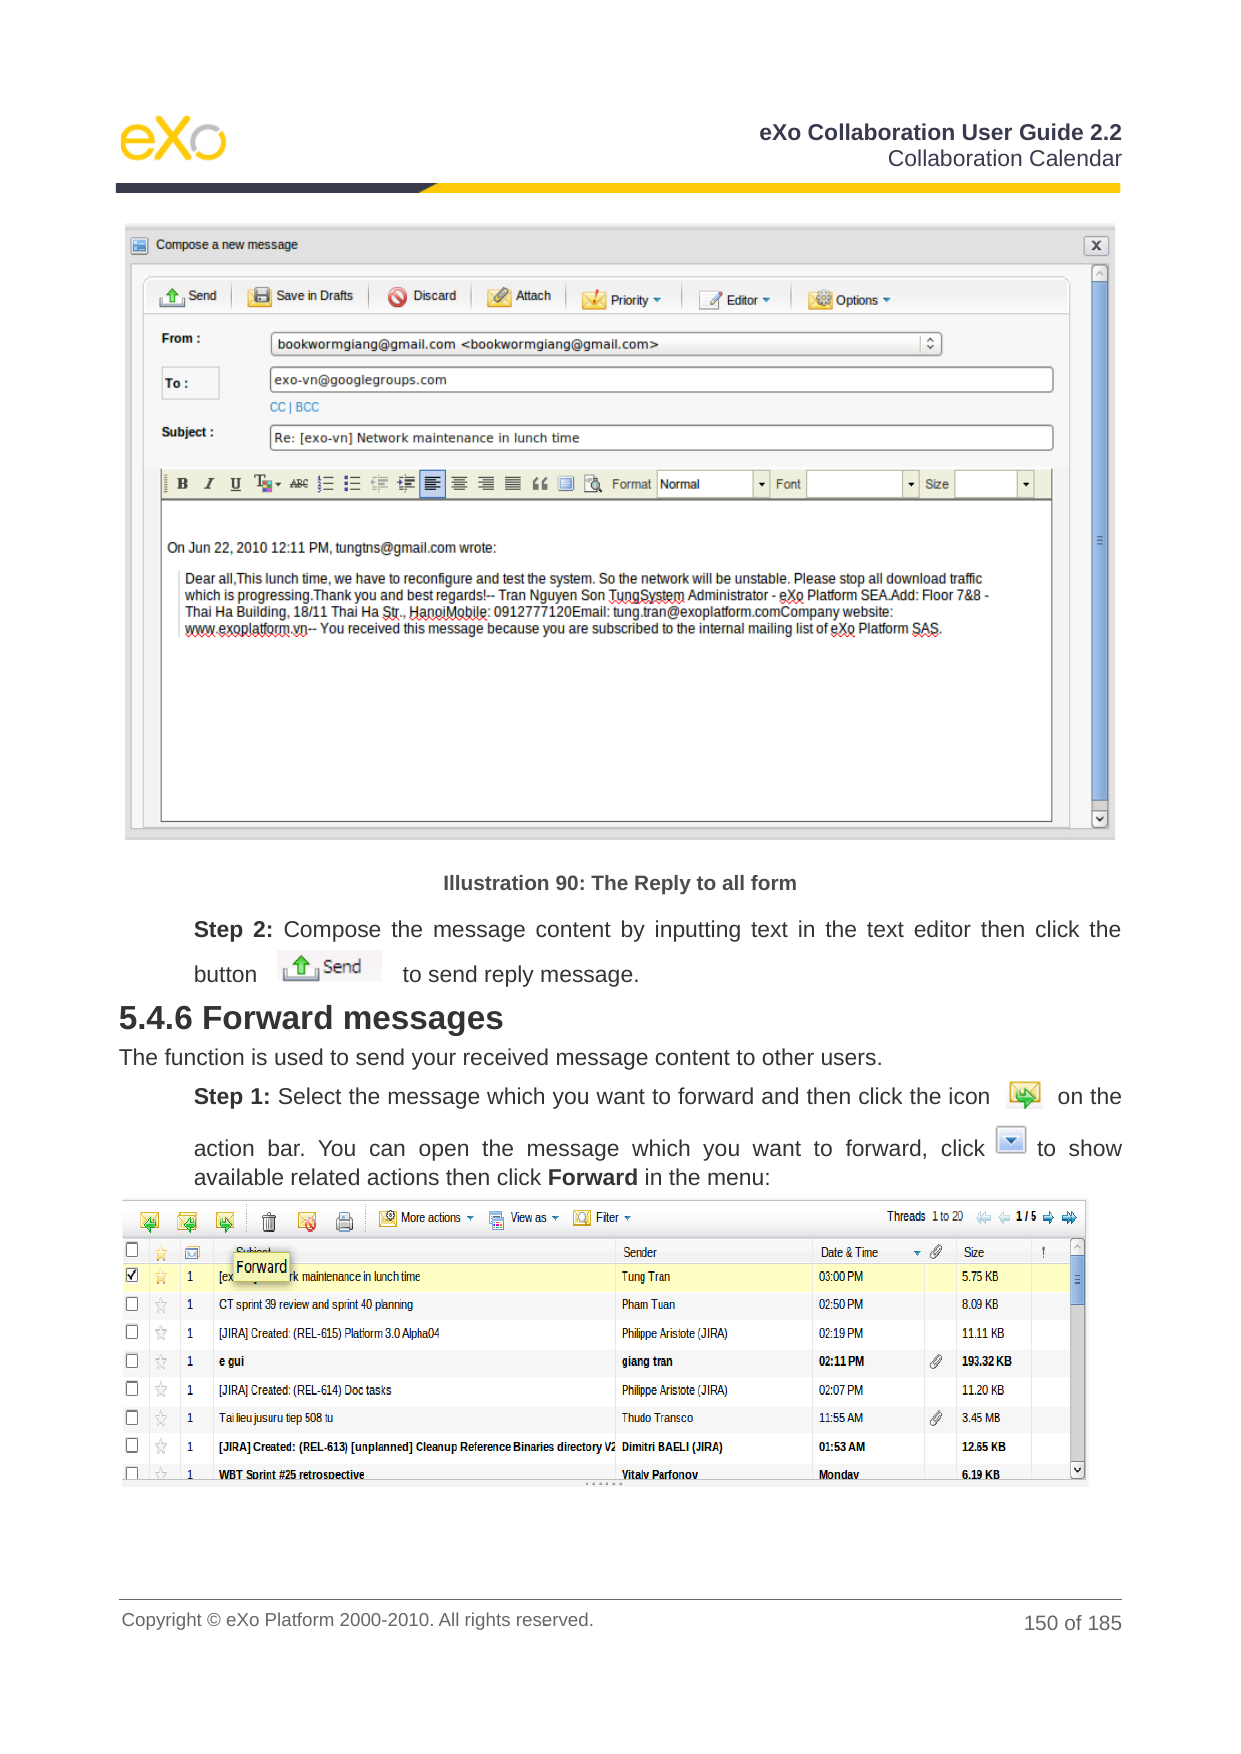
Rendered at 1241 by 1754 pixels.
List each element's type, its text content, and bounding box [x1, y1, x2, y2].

picture [993, 1123, 1030, 1157]
picture [120, 115, 227, 161]
list Step 1: Select the message which you want to forward and then click the icon on the action bar. You can open the message which you want to forward, clickto show available related actions then click Forward in the menu: [156, 1070, 1122, 1191]
subtitle Forward messages [118, 998, 1122, 1036]
picture [125, 223, 1116, 840]
text Step 2: Compose the message content by inputting text in the text editor then click the button to send reply message. [193, 916, 1122, 990]
picture [1005, 1077, 1043, 1109]
picture [277, 950, 383, 983]
text Illustration 90: The Reply to all form [125, 840, 1115, 894]
picture [122, 1198, 1089, 1487]
picture [115, 183, 1121, 193]
text The function is used to send your received message content to other users. [118, 1044, 1122, 1070]
